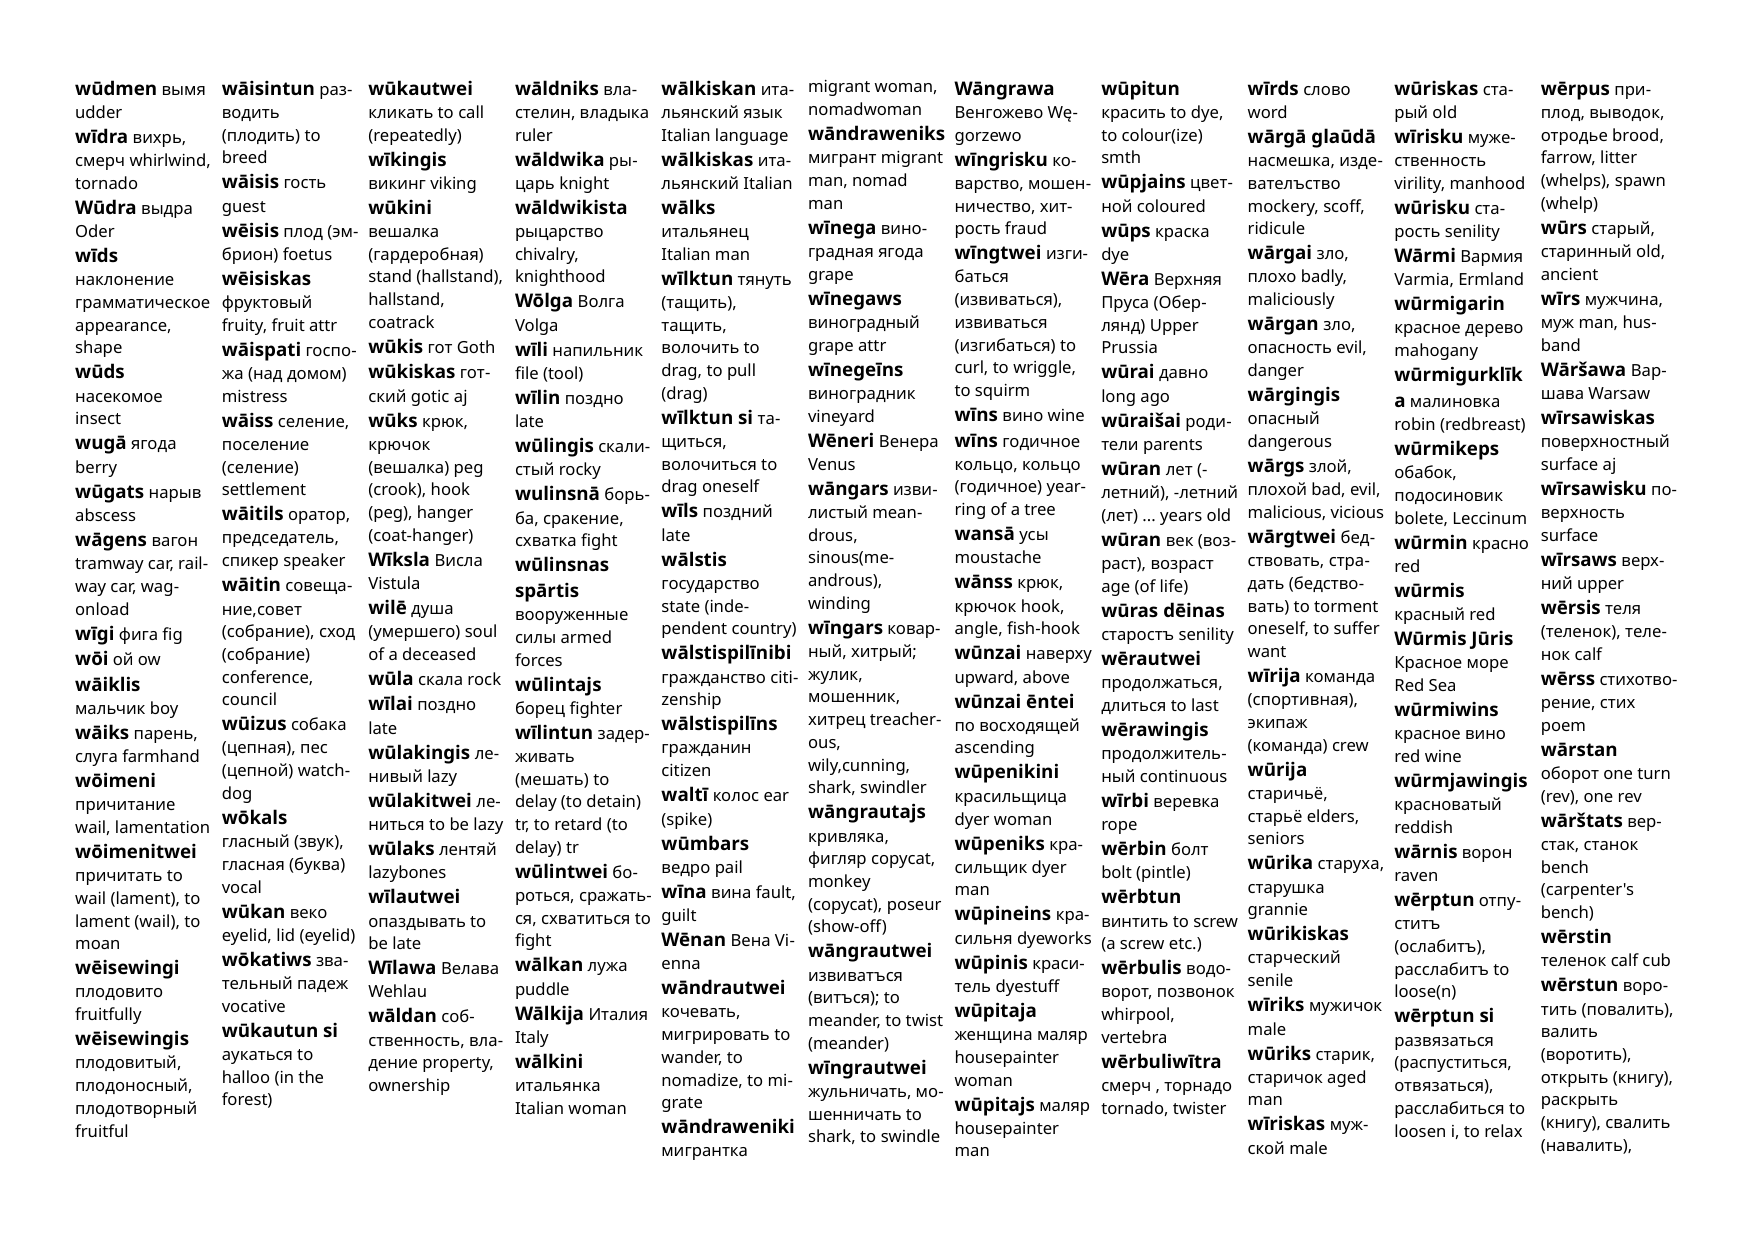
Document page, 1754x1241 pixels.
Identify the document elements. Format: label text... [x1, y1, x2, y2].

text wērbtun винтить to screw (a screw etc.) [1101, 884, 1238, 954]
text wārstan оборот one turn (rev), one rev [1541, 736, 1679, 807]
text wūlakingis ле­нивый lazy [368, 739, 506, 787]
text wārgingis опас­ный dangerous [1247, 381, 1385, 452]
text wīrisku муже­ственность virility, manhood [1394, 123, 1532, 194]
text wīnega вино­градная ягода grape [808, 214, 945, 285]
text wōimenitwei причитать to wail (lament), to lament (wail), to moan [75, 838, 213, 954]
text Wūrmis Jūris Красное море Red Sea [1394, 625, 1532, 696]
text wūpjains цвет­ной coloured [1101, 169, 1238, 217]
text wērsis теля (теленок), теле­нок calf [1541, 594, 1679, 665]
text wālstis государ­ство state (inde­pendent country) [661, 546, 799, 640]
text Wīksla Висла Vistula [368, 546, 506, 594]
text waltī колос ear (spike) [661, 782, 799, 830]
text wūlintajs борец fighter [515, 671, 652, 719]
text wūrmiwins красное вино red wine [1394, 696, 1532, 767]
text wīlintun задер­живать (мешать) to delay (to detain) tr, to retard (to de­lay) tr [515, 719, 652, 858]
text wūkiskas гот­ский gotic aj [368, 359, 506, 407]
text wērss стихотво­рение, стих poem [1541, 665, 1679, 736]
text wūkan веко eye­lid, lid (eyelid) [222, 898, 359, 946]
text Wālkija Италия Italy [515, 1000, 652, 1048]
text wīlautwei опаз­дывать to be late [368, 884, 506, 954]
text wūrai давно long ago [1101, 359, 1238, 407]
text wāisintun раз­водить (плодить) to breed [222, 75, 359, 169]
text wērstin теленок calf cub [1541, 923, 1679, 972]
text wīlin поздно late [515, 384, 652, 432]
text wānss крюк, крючок hook, an­gle, fish-hook [954, 569, 1092, 640]
text wilē душа (умер­шего) soul of a de­ceased [368, 594, 506, 665]
text wūdmen вымя udder [75, 75, 213, 123]
text wūrmikeps оба­бок, подосиновик bolete, Leccinum [1394, 435, 1532, 529]
text wīls поздний late [661, 498, 799, 546]
text wūlaks лентяй lazybones [368, 835, 506, 884]
text wīlktun si та­щиться, волочить­ся to drag oneself [661, 404, 799, 498]
text wugā ягода berry [75, 430, 213, 478]
text wālks итальянец Italian man [661, 194, 799, 265]
text wūps краска dye [1101, 217, 1238, 265]
text wīna вина fault, guilt [661, 878, 799, 926]
text wārštats вер­стак, станок bench (carpenter's bench) [1541, 807, 1679, 923]
text Wāngrawa Вен­гожево Wę­gorzewo [954, 75, 1092, 146]
text wūnzai наверху upward, above [954, 640, 1092, 688]
text wūpinis краси­тель dyestuff [954, 949, 1092, 997]
text Wārmi Вармия Varmia, Ermland [1394, 242, 1532, 291]
text wārgs злой, пло­хой bad, evil, mali­cious, vicious [1247, 452, 1385, 523]
text wūds насекомое insect [75, 359, 213, 430]
text Wāršawa Вар­шава Warsaw [1541, 356, 1679, 404]
text wūlinsnas spārtis вооруженные силы armed forces [515, 552, 652, 671]
text wīns вино wine [954, 401, 1092, 427]
text wērautwei про­должаться, длиться to last [1101, 645, 1238, 716]
text wīrbi веревка rope [1101, 787, 1238, 835]
text wōi ой ow [75, 645, 213, 671]
text wīli напильник file (tool) [515, 336, 652, 384]
text wāiks парень, слуга farmhand [75, 719, 213, 767]
text wāndraweniks мигрант migrant man, nomad man [808, 120, 945, 214]
text wāitin совеща­ние,совет (собра­ние), сход (собра­ние) conference, council [222, 572, 359, 711]
text wērpus при­плод, выводок, отродье brood, farrow, litter (whelps), spawn (whelp) [1541, 75, 1679, 214]
text wārgtwei бед­ствовать, стра­дать (бедство­вать) to torment oneself, to suffer want [1247, 523, 1385, 662]
text wūras dēinas старостъ senility [1101, 597, 1238, 645]
text wūpitaja женщи­на маляр house­painter woman [954, 997, 1092, 1091]
text wōkals гласный (звук), гласная (буква) vocal [222, 804, 359, 898]
text Wōlga Волга Volga [515, 288, 652, 336]
text wīkingis викинг viking [368, 146, 506, 194]
text wāngrautajs кривляка, фигляр copycat, monkey (copycat), poseur (show-off) [808, 799, 945, 938]
text wīrsaws верх­ний upper [1541, 546, 1679, 594]
text wūks крюк, крю­чок (вешалка) peg (crook), hook (peg), hanger (coat-hanger) [368, 407, 506, 546]
text wīlai поздно late [368, 691, 506, 739]
text wērbin болт bolt (pintle) [1101, 835, 1238, 884]
text Wīlawa Велава Wehlau [368, 954, 506, 1003]
text wāndraweniki мигрантка [661, 1113, 799, 1162]
text wūrmin красно red [1394, 529, 1532, 577]
text wūrmigurklīka малиновка robin (redbreast) [1394, 362, 1532, 435]
text wūkautwei кли­кать to call (re­peatedly) [368, 75, 506, 146]
text wīngrisku ко­варство, мошен­ничество, хит-рость fraud [954, 146, 1092, 239]
text wūrikiskas старческий senile [1247, 921, 1385, 992]
text wāisis гость guest [222, 169, 359, 217]
text wāgens вагон tramway car, rail­way car, wag­onload [75, 526, 213, 620]
text wīrsawiskas поверхностный surface aj [1541, 404, 1679, 475]
text wūkini вешалка (гардеробная) stand (hallstand), hallstand, coatrack [368, 194, 506, 333]
text wūlingis скали­стый rocky [515, 432, 652, 481]
text wīdra вихрь, смерч whirlwind, tornado [75, 123, 213, 194]
text wālkan лужа puddle [515, 952, 652, 1000]
text wīngars ковар­ный, хитрый; жу­лик, мошенник, хитрец treacher­ous, wily,cunning, shark, swindler [808, 614, 945, 799]
text wālstispilīns гражданин citizen [661, 711, 799, 782]
text wūrisku ста­рость senility [1394, 194, 1532, 242]
text wūran век (воз­раст), возраст age (of life) [1101, 526, 1238, 597]
text wūrs старый, старинный old, ancient [1541, 214, 1679, 285]
text wūkautun si аукаться to halloo (in the forest) [222, 1017, 359, 1111]
text wālkini итальян­ка Italian woman [515, 1048, 652, 1119]
text wāitils оратор, председатель, спикер speaker [222, 501, 359, 572]
text wālstispilīnibi гражданство citi­zenship [661, 640, 799, 711]
text wāldwikista ры­царство chivalry, knighthood [515, 194, 652, 288]
text wūlintwei бо­роться, сражать­ся, схватиться to fight [515, 858, 652, 952]
text wīnegaws вино­градный grape attr [808, 285, 945, 356]
text wālkiskas ита­льянский Italian [661, 146, 799, 194]
text wērbulis водо­ворот, позвонок whirpool, vertebra [1101, 954, 1238, 1048]
text wūrija старичьё, старьё elders, se­niors [1247, 756, 1385, 850]
text Wēra Верхняя Пруса (Обер­лянд) Upper Prus­sia [1101, 265, 1238, 359]
text wūpineins кра­сильня dyeworks [954, 901, 1092, 949]
text wīds наклонение грамматическое appearance, shape [75, 242, 213, 359]
text wārgā glaūdā насмешка, изде­вателъство mock­ery, scoff, ridicule [1247, 123, 1385, 239]
text wīrija команда (спортивная), экипаж (команда) crew [1247, 662, 1385, 756]
text wīrds слово word [1247, 75, 1385, 123]
text wēisewingis плодовитый, пло­доносный, плодо­творный fruitful [75, 1026, 213, 1142]
text wāldwika ры­царь knight [515, 146, 652, 194]
text wūlakitwei ле­ниться to be lazy [368, 787, 506, 835]
text wārnis ворон raven [1394, 838, 1532, 886]
text wūpeniks кра­сильщик dyer man [954, 830, 1092, 901]
text wōkatiws зва­тельный падеж vocative [222, 946, 359, 1017]
text wēisewingi пло­довито fruitfully [75, 954, 213, 1026]
text wūrika старуха, старушка grannie [1247, 850, 1385, 921]
text wīrsawisku по­верхность surface [1541, 475, 1679, 546]
text wūgats нарыв abscess [75, 478, 213, 526]
text wērbuliwītra смерч , торнадо tornado, twister [1101, 1048, 1238, 1119]
text wūkis гот Goth [368, 333, 506, 359]
text wūrmjawingis красноватый red­dish [1394, 767, 1532, 838]
text migrant woman, nomad­woman [808, 75, 945, 120]
text wūrmigarin красное дерево mahogany [1394, 291, 1532, 362]
text wāispati госпо­жа (над домом) mistress [222, 336, 359, 407]
text wārgai зло, пло­хо badly, mali­ciously [1247, 239, 1385, 311]
text wūran лет (-лет­ний), -летний (лет) ... years old [1101, 455, 1238, 526]
text wūpitun красить to dye, to colour(ize) smth [1101, 75, 1238, 169]
text wīlktun тянуть (тащить), тащить, волочить to drag, to pull (drag) [661, 265, 799, 404]
text wērstun воро­тить (повалить), валить (воротить), открыть (книгу), раскрыть (книгу), свалить (нава­лить), [1541, 972, 1679, 1156]
text wīriks мужичок male [1247, 992, 1385, 1040]
text wōimeni причи­тание wail, lamen­tation [75, 767, 213, 838]
text wūriks старик, старичок aged man [1247, 1040, 1385, 1111]
text wāiklis мальчик boy [75, 671, 213, 719]
text wansā усы moustache [954, 521, 1092, 569]
text wārgan зло, опасность evil, danger [1247, 311, 1385, 381]
text wāngars изви­листый mean­drous, sinous(me­androus), winding [808, 475, 945, 614]
text wāiss селение, поселение (селе­ние) settlement [222, 407, 359, 501]
text wulinsnā борь­ба, сракение, схватка fight [515, 481, 652, 552]
text Wēneri Венера Venus [808, 427, 945, 475]
text wūpitajs маляр housepainter man [954, 1091, 1092, 1162]
text wūnzai ēntei по восходящей as­cending [954, 688, 1092, 759]
text Wūdra выдра Oder [75, 194, 213, 242]
text wūmbars ведро pail [661, 830, 799, 878]
text wēisiskas фруктовый fruity, fruit attr [222, 265, 359, 336]
text wūriskas ста­рый old [1394, 75, 1532, 123]
text wūrmis красный red [1394, 577, 1532, 625]
text wīgi фига fig [75, 620, 213, 645]
text Wēnan Вена Vi­enna [661, 926, 799, 974]
text wērawingis продолжитель­ный continuous [1101, 716, 1238, 787]
text wūraišai роди­тели parents [1101, 407, 1238, 455]
text wīngrautwei жульничать, мо­шенничать to shark, to swindle [808, 1054, 945, 1148]
text wīriskas муж­ской male [1247, 1111, 1385, 1159]
text wūla скала rock [368, 665, 506, 691]
text wāngrautwei извиватъся (витъ­ся); to meander, to twist (meander) [808, 938, 945, 1054]
text wīnegeīns вино­градник vineyard [808, 356, 945, 427]
text wūizus собака (цепная), пес (цепной) watch­dog [222, 711, 359, 804]
text wēisis плод (эм­брион) foetus [222, 217, 359, 265]
text wīns годичное кольцо, кольцо (годичное) year-ring of a tree [954, 427, 1092, 521]
text wūpenikini кра­сильщица dyer woman [954, 759, 1092, 830]
text wīngtwei изги­баться (извивать­ся), извиваться (изгибаться) to curl, to wriggle, to squirm [954, 239, 1092, 401]
text wērptun si раз­вязаться (распу­ститься, отвязать­ся), расслабиться to loosen i, to relax [1394, 1003, 1532, 1142]
text wāldan соб­ственность, вла­дение property, ownership [368, 1003, 506, 1096]
text wīrs мужчина, муж man, hus­band [1541, 285, 1679, 356]
text wāldniks вла­стелин, владыка ruler [515, 75, 652, 146]
text wāndrautwei кочевать, мигри­ровать to wander, to nomadize, to mi­grate [661, 974, 799, 1113]
text wērptun отпу­ститъ (ослабитъ), расслабитъ to loose(n) [1394, 886, 1532, 1003]
text wālkiskan ита­льянский язык Italian language [661, 75, 799, 146]
